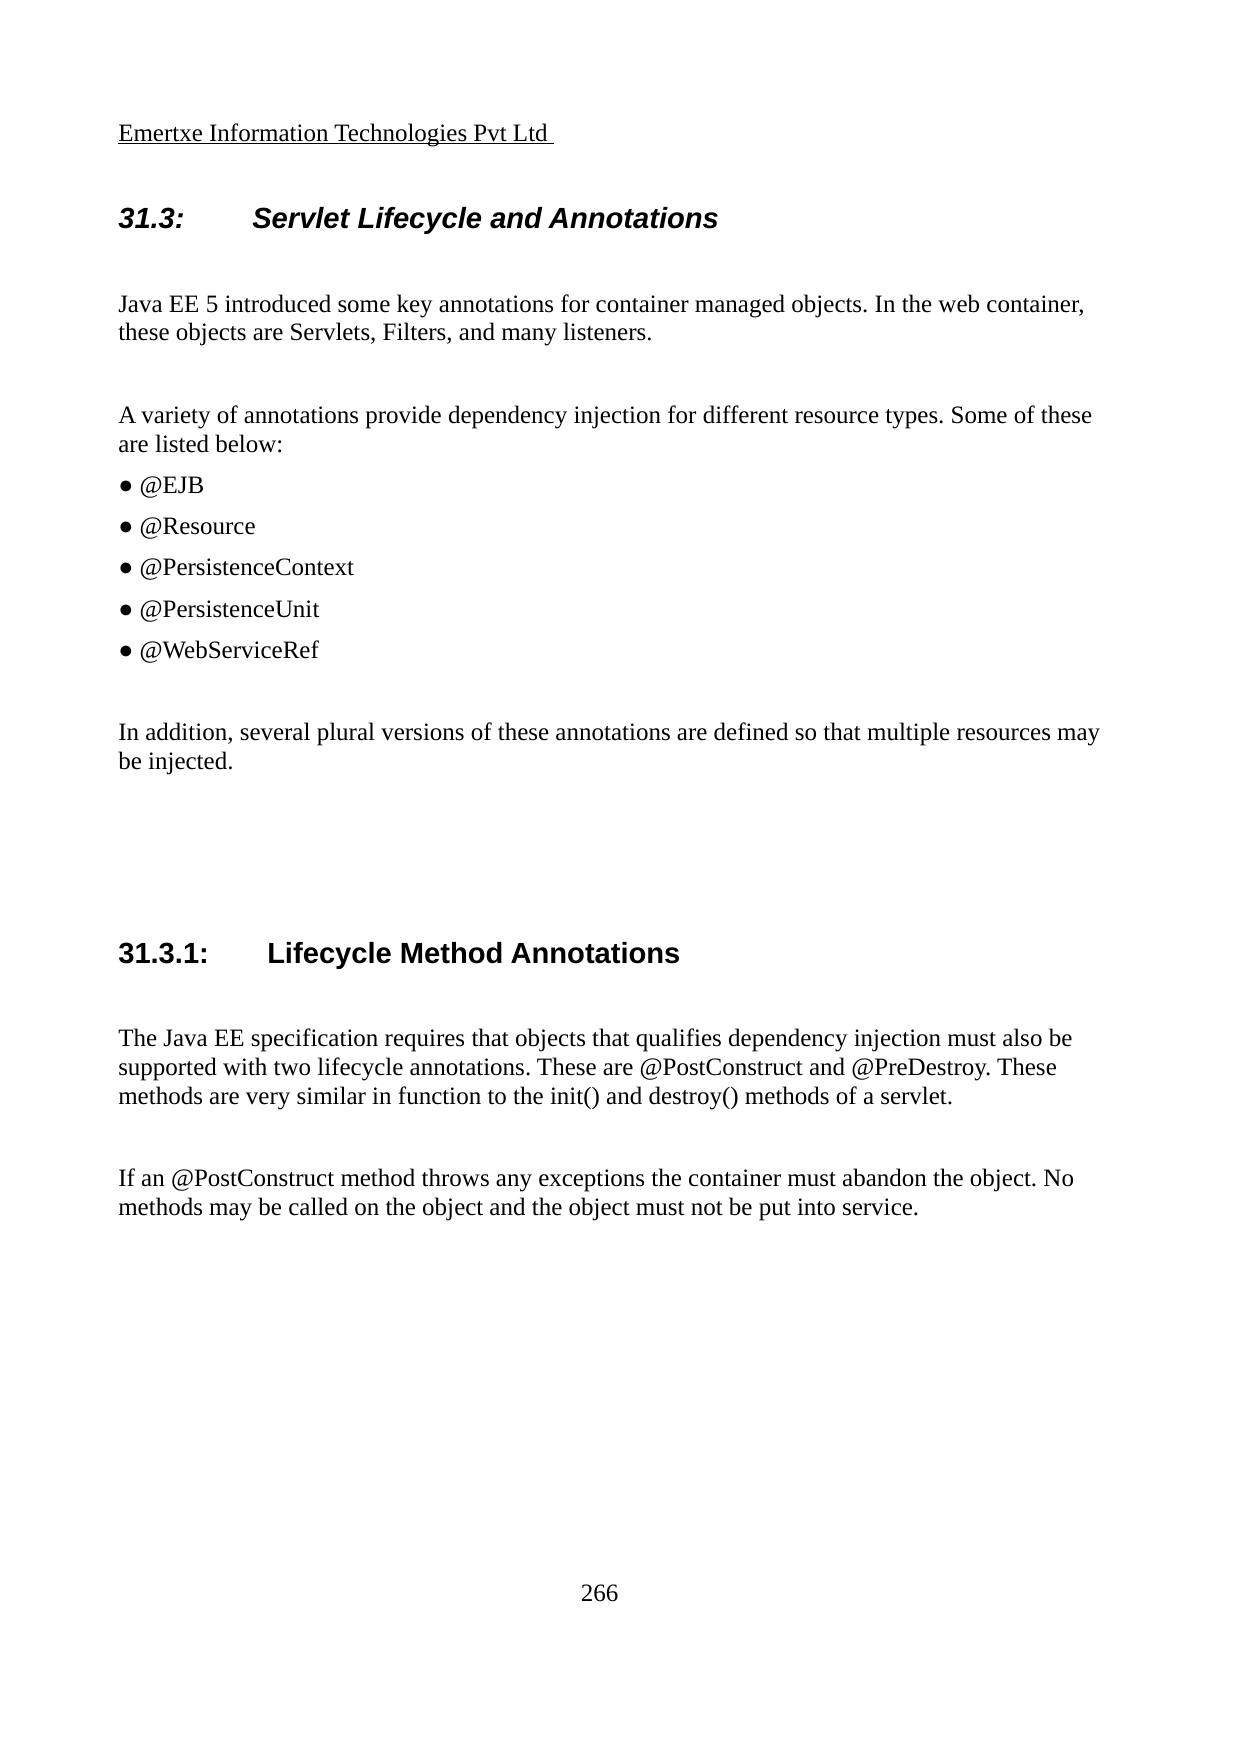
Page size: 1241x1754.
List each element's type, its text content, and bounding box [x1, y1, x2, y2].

text ● @PersistenceUnit [118, 594, 1122, 622]
text In addition, several plural versions of these annotations are defined so that multiple resources may be injected. [118, 717, 1122, 775]
text If an @PostConstruct method throws any exceptions the container must abandon the object. No methods may be called on the object and the object must not be put into service. [118, 1163, 1122, 1221]
text A variety of annotations provide dependency injection for different resource types. Some of these are listed below: [118, 400, 1122, 457]
subtitle Servlet Lifecycle and Annotations [118, 201, 1122, 235]
text Java EE 5 introduced some key annotations for container managed objects. In the web container, these objects are Servlets, Filters, and many listeners. [118, 289, 1122, 346]
subtitle Lifecycle Method Annotations [118, 936, 1122, 970]
text The Java EE specification requires that objects that qualifies dependency injection must also be supported with two lifecycle annotations. These are @PostConstruct and @PreDestroy. These methods are very similar in function to the init() and destroy() methods of a servlet. [118, 1023, 1122, 1110]
text ● @PersistenceContext [118, 552, 1122, 581]
text ● @WebServiceRef [118, 635, 1122, 664]
text ● @EJB [118, 470, 1122, 499]
text ● @Resource [118, 511, 1122, 540]
